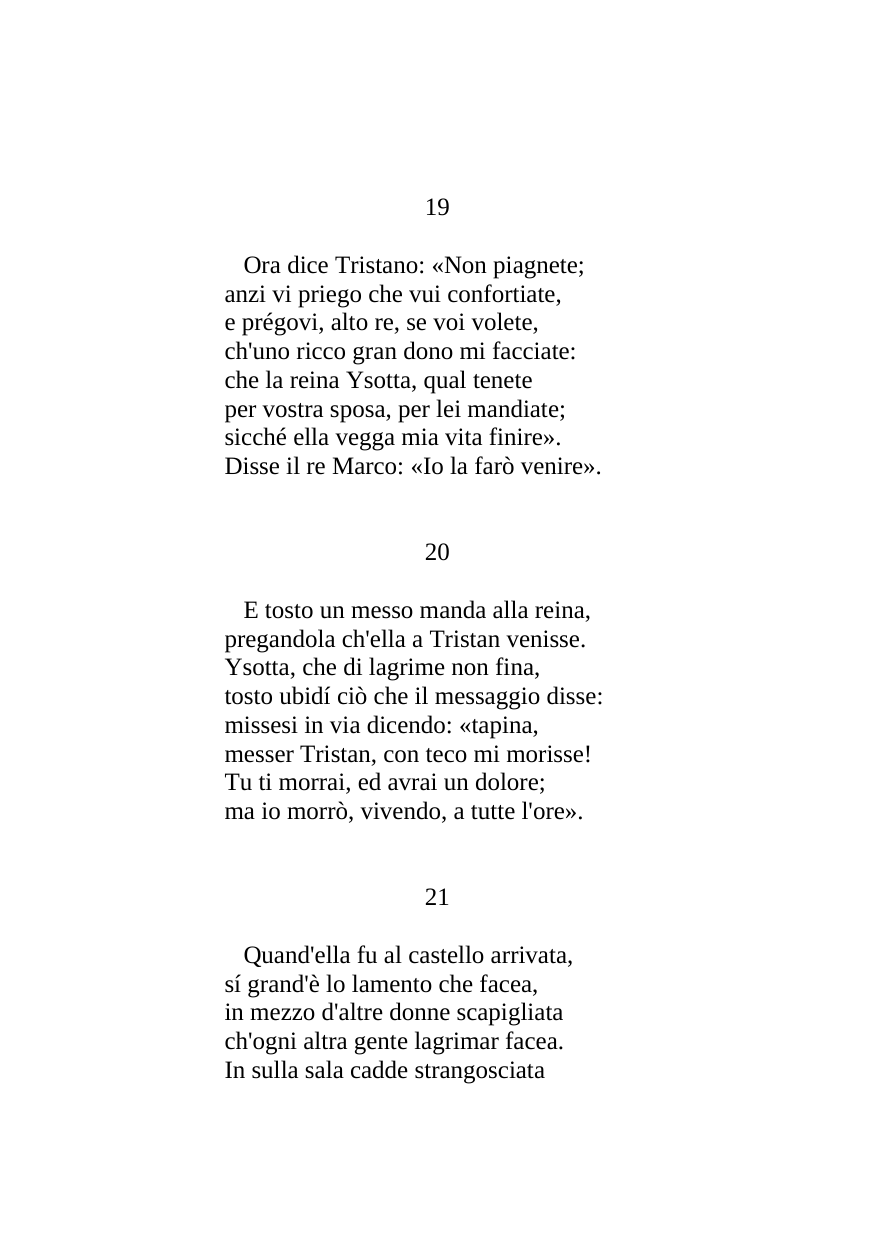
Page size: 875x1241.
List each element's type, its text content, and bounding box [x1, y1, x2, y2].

text E tosto un messo manda alla reina, [125, 595, 768, 624]
text e prégovi, alto re, se voi volete, [106, 307, 768, 336]
text Disse il re Marco: «Io la farò venire». [106, 451, 768, 480]
text In sulla sala cadde strangosciata [106, 1055, 768, 1084]
text 19 [106, 192, 768, 221]
text 21 [106, 882, 768, 911]
text Ora dice Tristano: «Non piagnete; [125, 250, 768, 279]
text Ysotta, che di lagrime non fina, [106, 652, 768, 681]
text tosto ubidí ciò che il messaggio disse: [106, 681, 768, 710]
text ma io morrò, vivendo, a tutte l'ore». [106, 796, 768, 825]
text 20 [106, 537, 768, 566]
text anzi vi priego che vui confortiate, [106, 279, 768, 307]
text che la reina Ysotta, qual tenete [106, 365, 768, 394]
text in mezzo d'altre donne scapigliata [106, 997, 768, 1026]
text ch'ogni altra gente lagrimar facea. [106, 1026, 768, 1055]
text per vostra sposa, per lei mandiate; [106, 394, 768, 422]
text ch'uno ricco gran dono mi facciate: [106, 336, 768, 365]
text pregandola ch'ella a Tristan venisse. [106, 624, 768, 652]
text sicché ella vegga mia vita finire». [106, 422, 768, 451]
text sí grand'è lo lamento che facea, [106, 969, 768, 997]
text missesi in via dicendo: «tapina, [106, 710, 768, 739]
text Tu ti morrai, ed avrai un dolore; [106, 767, 768, 796]
text Quand'ella fu al castello arrivata, [125, 940, 768, 969]
text messer Tristan, con teco mi morisse! [106, 739, 768, 767]
